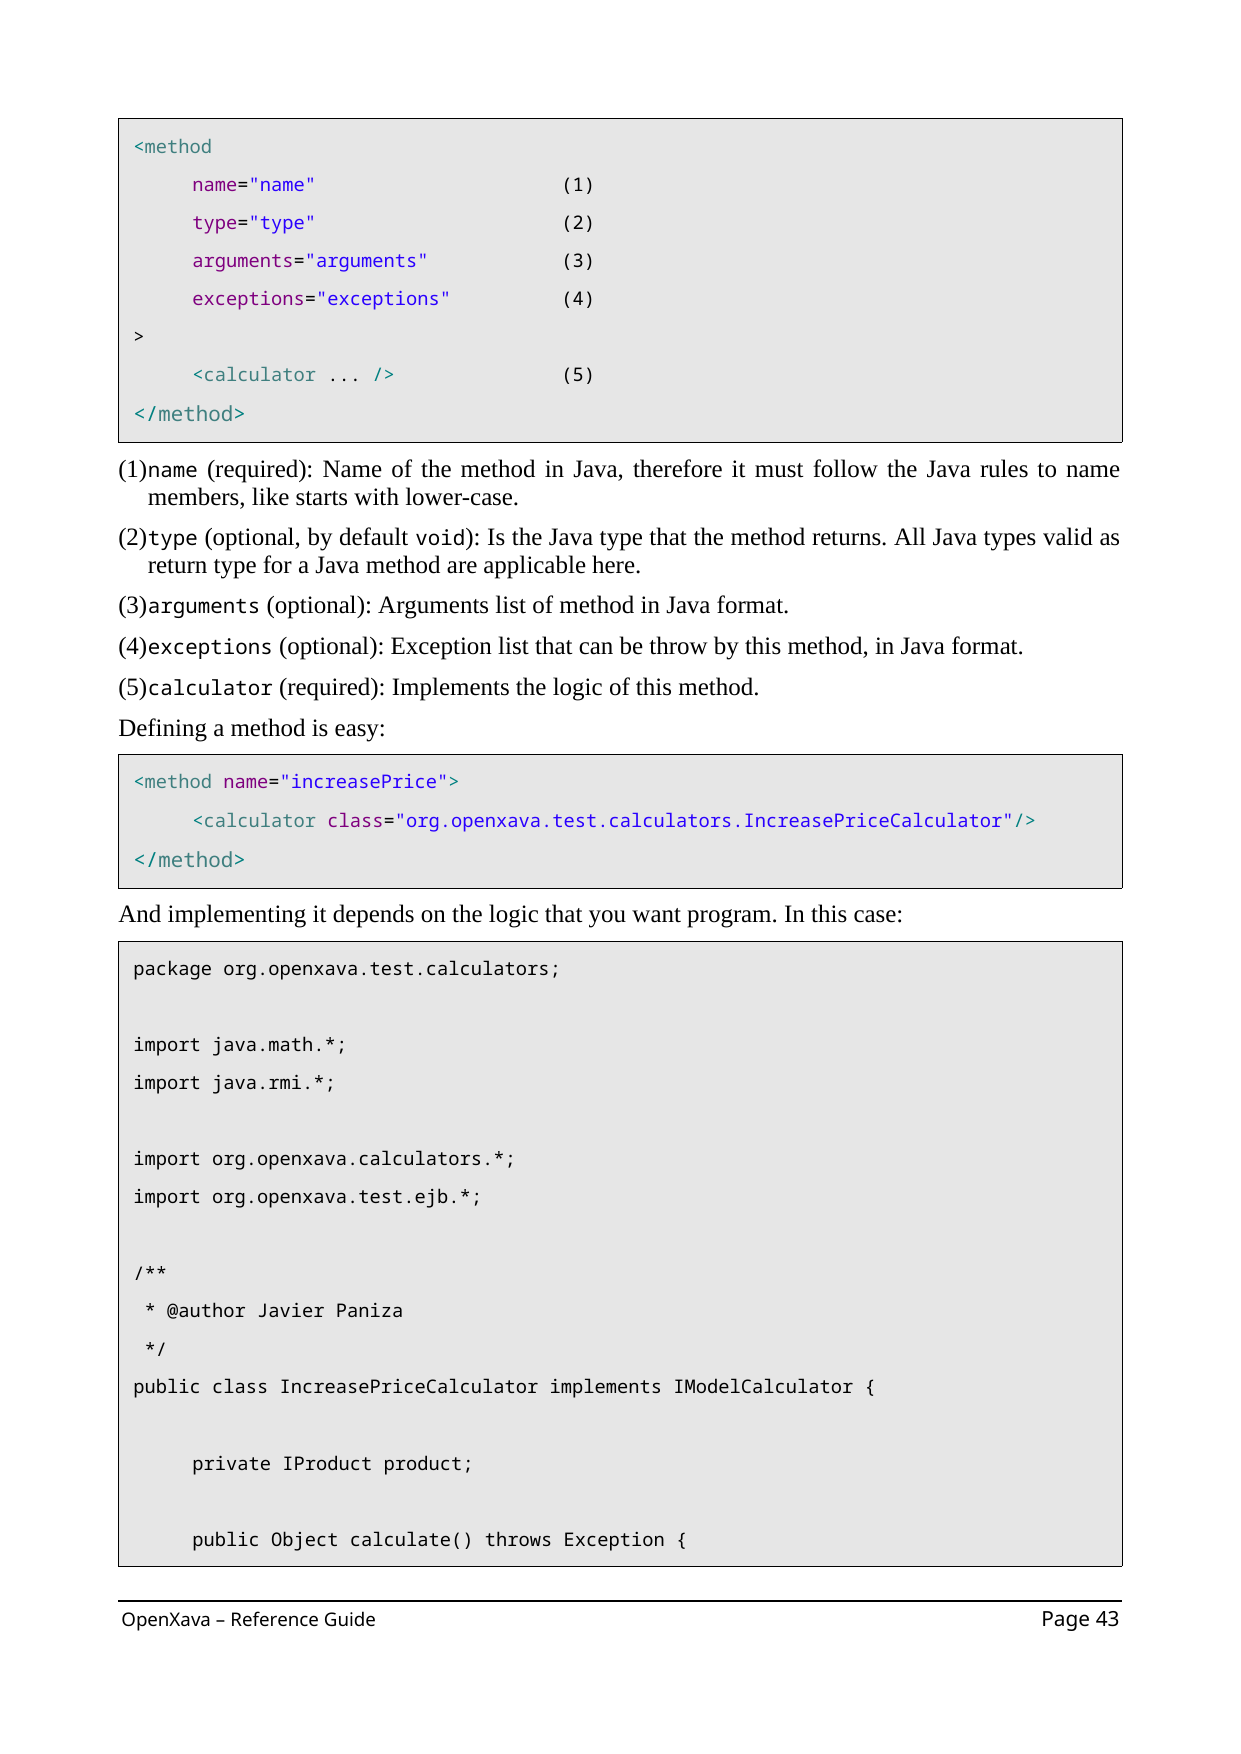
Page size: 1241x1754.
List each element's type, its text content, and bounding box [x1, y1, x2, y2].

text name="name" (1) [119, 156, 1122, 194]
list calculator (required): Implements the logic of this method. [118, 673, 1122, 701]
text type="type" (2) [119, 194, 1122, 232]
list exceptions (optional): Exception list that can be throw by this method, in Java format. [118, 632, 1122, 661]
text package org.openxava.test.calculators; [119, 942, 1122, 979]
text </method> [119, 830, 1122, 888]
text <method name="increasePrice"> [119, 755, 1122, 792]
text > [119, 308, 1122, 346]
text exceptions="exceptions" (4) [119, 270, 1122, 308]
text import java.math.*; [119, 1017, 1122, 1055]
text private IProduct product; [119, 1435, 1122, 1473]
text <method [119, 119, 1122, 156]
text Defining a method is easy: [118, 714, 1122, 742]
text import org.openxava.test.ejb.*; [119, 1169, 1122, 1207]
text /** [119, 1245, 1122, 1283]
text </method> [119, 384, 1122, 442]
text arguments="arguments" (3) [119, 232, 1122, 270]
text And implementing it depends on the logic that you want program. In this case: [118, 901, 1122, 928]
text import org.openxava.calculators.*; [119, 1131, 1122, 1169]
text * @author Javier Paniza [119, 1283, 1122, 1321]
list arguments (optional): Arguments list of method in Java format. [118, 592, 1122, 620]
text public Object calculate() throws Exception { [119, 1511, 1122, 1566]
text */ [119, 1321, 1122, 1359]
text <calculator ... /> (5) [119, 346, 1122, 384]
text <calculator class="org.openxava.test.calculators.IncreasePriceCalculator"/> [119, 792, 1122, 830]
list name (required): Name of the method in Java, therefore it must follow the Java rules to name members, like starts with lower-case. [118, 455, 1122, 511]
text import java.rmi.*; [119, 1055, 1122, 1093]
text public class IncreasePriceCalculator implements IModelCalculator { [119, 1359, 1122, 1397]
list type (optional, by default void): Is the Java type that the method returns. All Java types valid as return type for a Java method are applicable here. [118, 523, 1122, 579]
